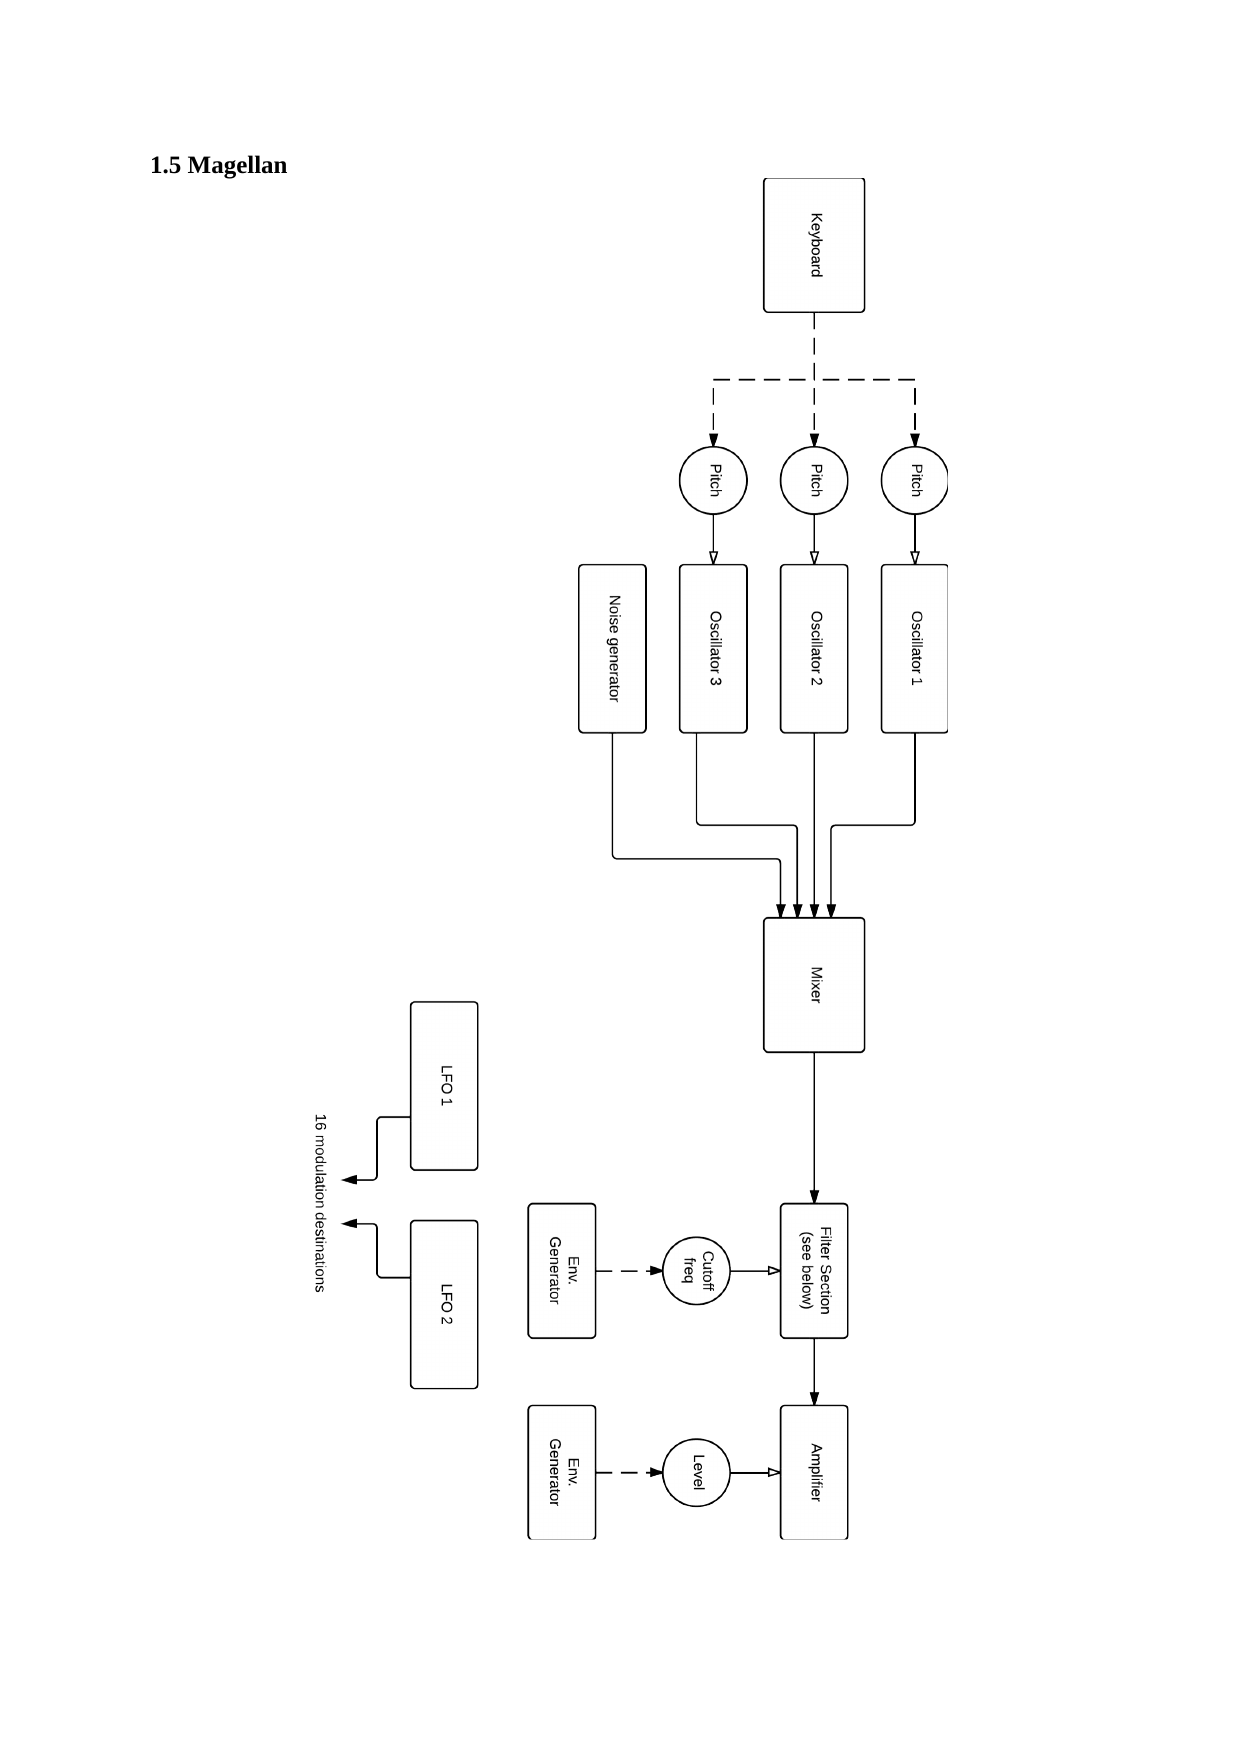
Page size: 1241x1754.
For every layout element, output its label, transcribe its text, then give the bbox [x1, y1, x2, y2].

picture [292, 178, 948, 1540]
subtitle 1.5 Magellan [150, 150, 1091, 179]
